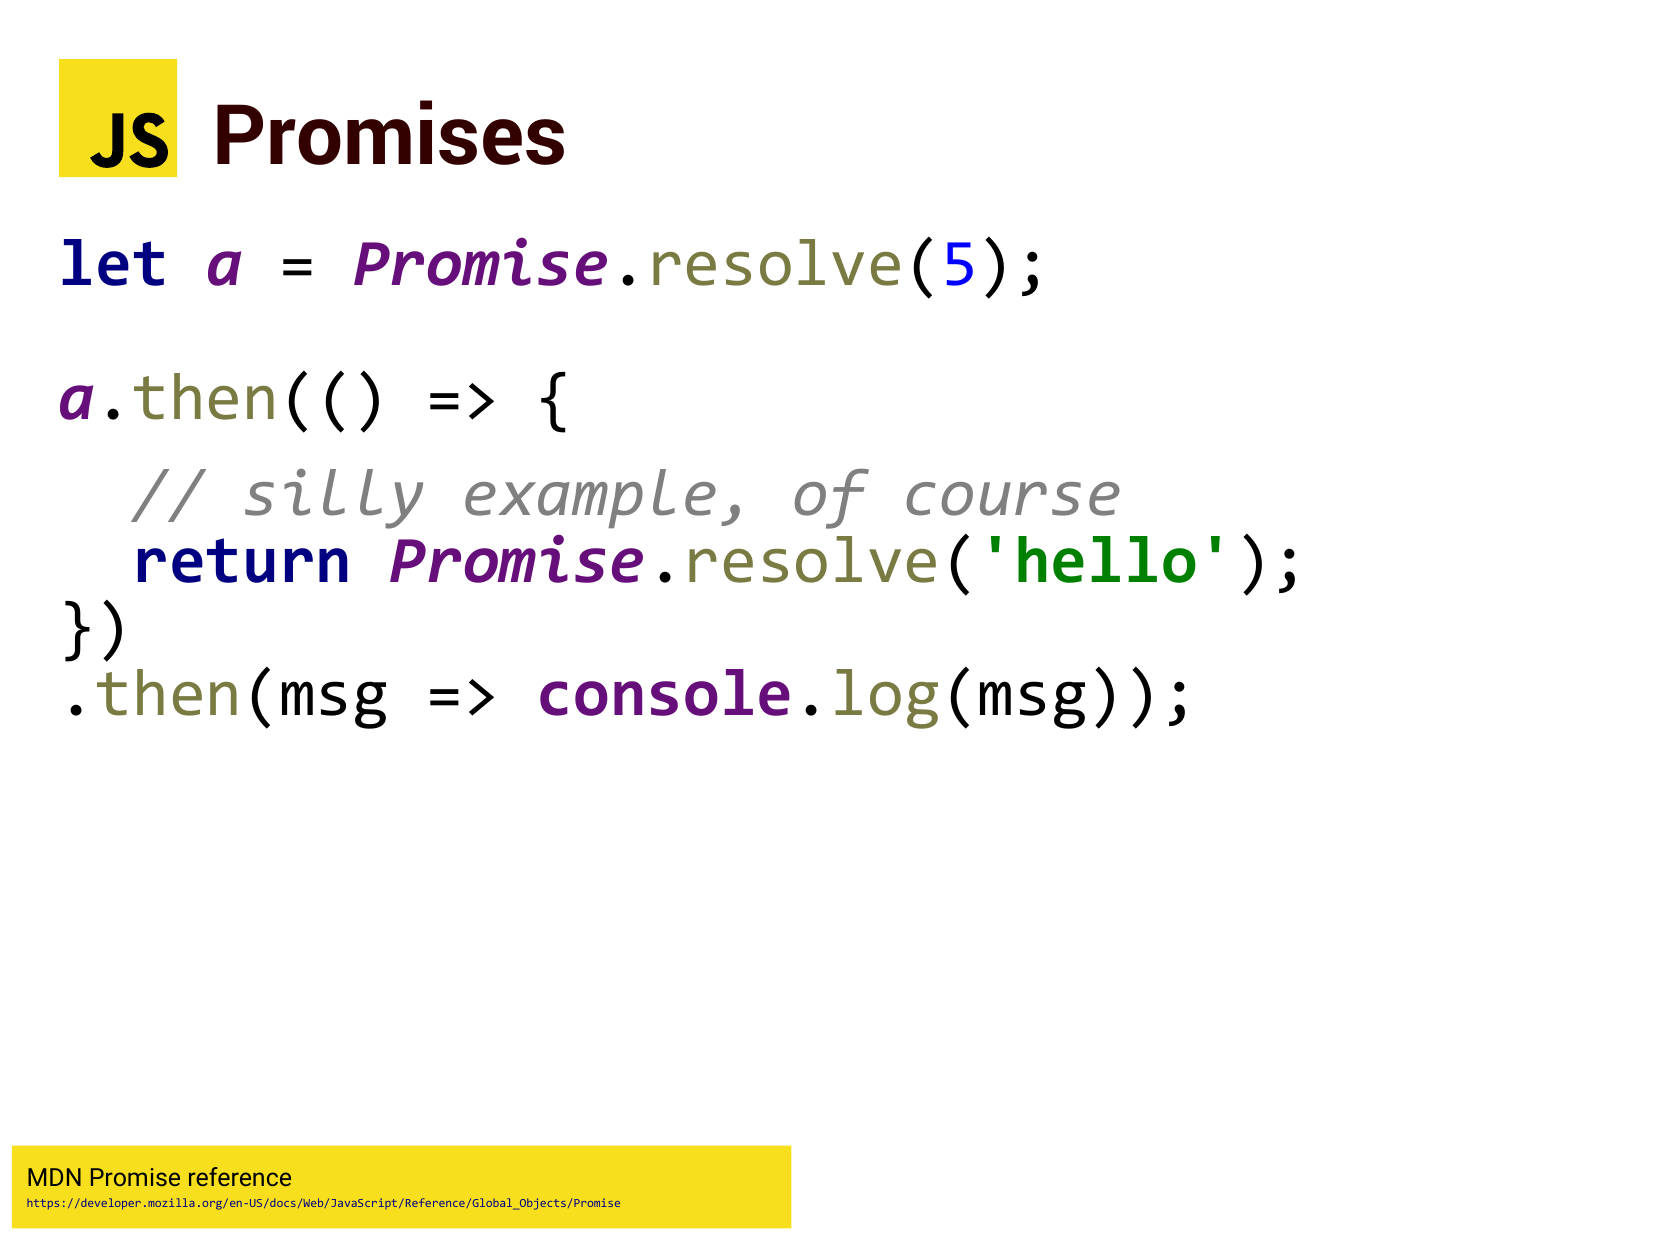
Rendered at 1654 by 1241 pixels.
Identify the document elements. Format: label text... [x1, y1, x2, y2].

text_box MDN Promise reference https://developer.mozilla.org/en-US/docs/Web/JavaScript/Reference/Global_Objects/Promise [11, 1145, 792, 1229]
title Promises [194, 72, 1559, 201]
list let a = Promise.resolve(5); a.then(() => { // silly example, of course return Promise.resolve('hello'); }) .then(msg => console.log(msg)); [59, 236, 1654, 956]
